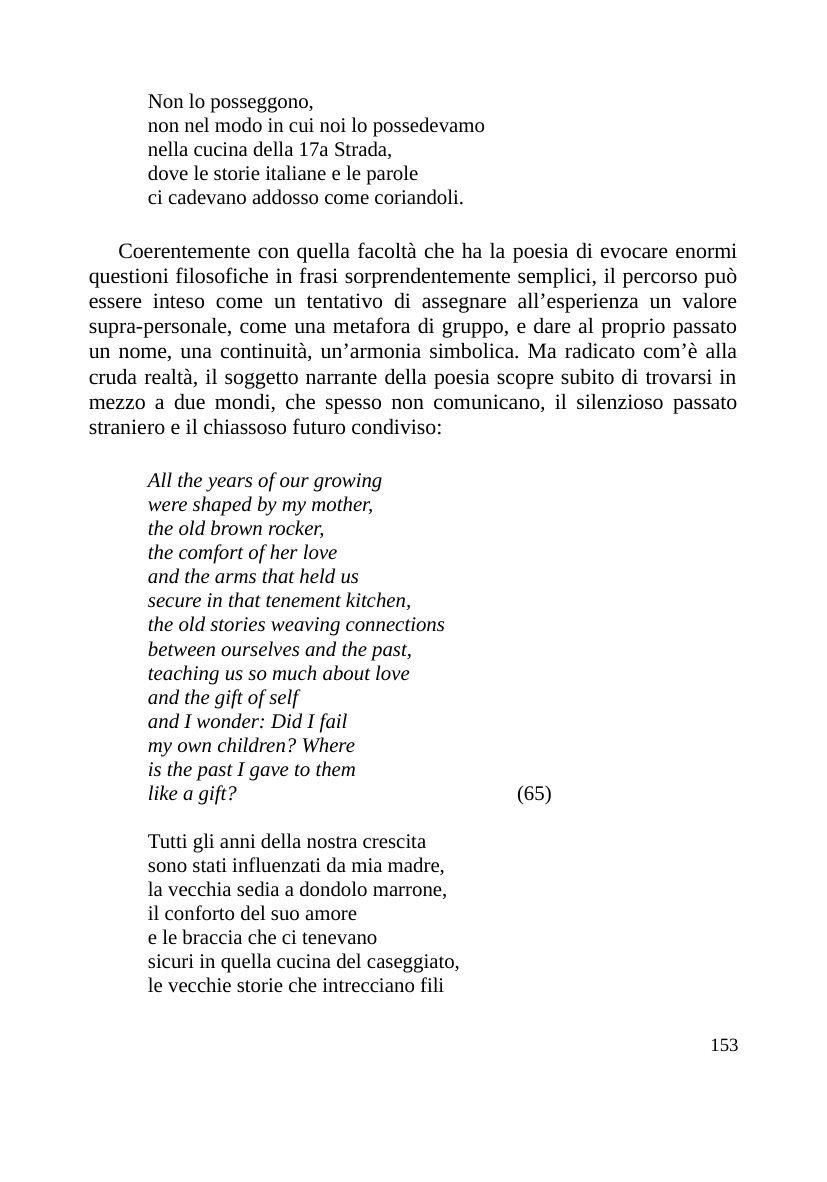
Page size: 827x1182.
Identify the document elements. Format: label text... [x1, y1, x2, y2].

text were shaped by my mother, [148, 492, 709, 516]
text ci cadevano addosso come coriandoli. [148, 185, 709, 209]
text le vecchie storie che intrecciano fili [148, 973, 709, 997]
text Tutti gli anni della nostra crescita [148, 829, 709, 853]
text my own children? Where [148, 733, 709, 757]
text secure in that tenement kitchen, [148, 588, 709, 612]
text is the past I gave to them [148, 757, 709, 781]
text All the years of our growing [148, 468, 709, 492]
text and the gift of self [148, 684, 709, 709]
text like a gift? (65) [148, 781, 709, 805]
text sicuri in quella cucina del caseggiato, [148, 949, 709, 973]
text sono stati influenzati da mia madre, [148, 853, 709, 877]
text non nel modo in cui noi lo possedevamo [148, 113, 709, 137]
text il conforto del suo amore [148, 901, 709, 925]
text and the arms that held us [148, 564, 709, 588]
text dove le storie italiane e le parole [148, 161, 709, 185]
text la vecchia sedia a dondolo marrone, [148, 877, 709, 901]
text the comfort of her love [148, 540, 709, 564]
text the old brown rocker, [148, 516, 709, 540]
text teaching us so much about love [148, 661, 709, 684]
text and I wonder: Did I fail [148, 709, 709, 733]
text the old stories weaving connections [148, 612, 709, 636]
text e le braccia che ci tenevano [148, 925, 709, 949]
text Non lo posseggono, [148, 88, 709, 113]
text Coerentemente con quella facoltà che ha la poesia di evocare enormi questioni filosofiche in frasi sorprendentemente semplici, il percorso può essere inteso come un tentativo di assegnare all’esperienza un valore supra-personale, come una metafora di gruppo, e dare al proprio passato un nome, una continuità, un’armonia simbolica. Ma radicato com’è alla cruda realtà, il soggetto narrante della poesia scopre subito di trovarsi in mezzo a due mondi, che spesso non comunicano, il silenzioso passato straniero e il chiassoso futuro condiviso: [88, 238, 738, 439]
text between ourselves and the past, [148, 636, 709, 661]
text nella cucina della 17a Strada, [148, 137, 709, 161]
